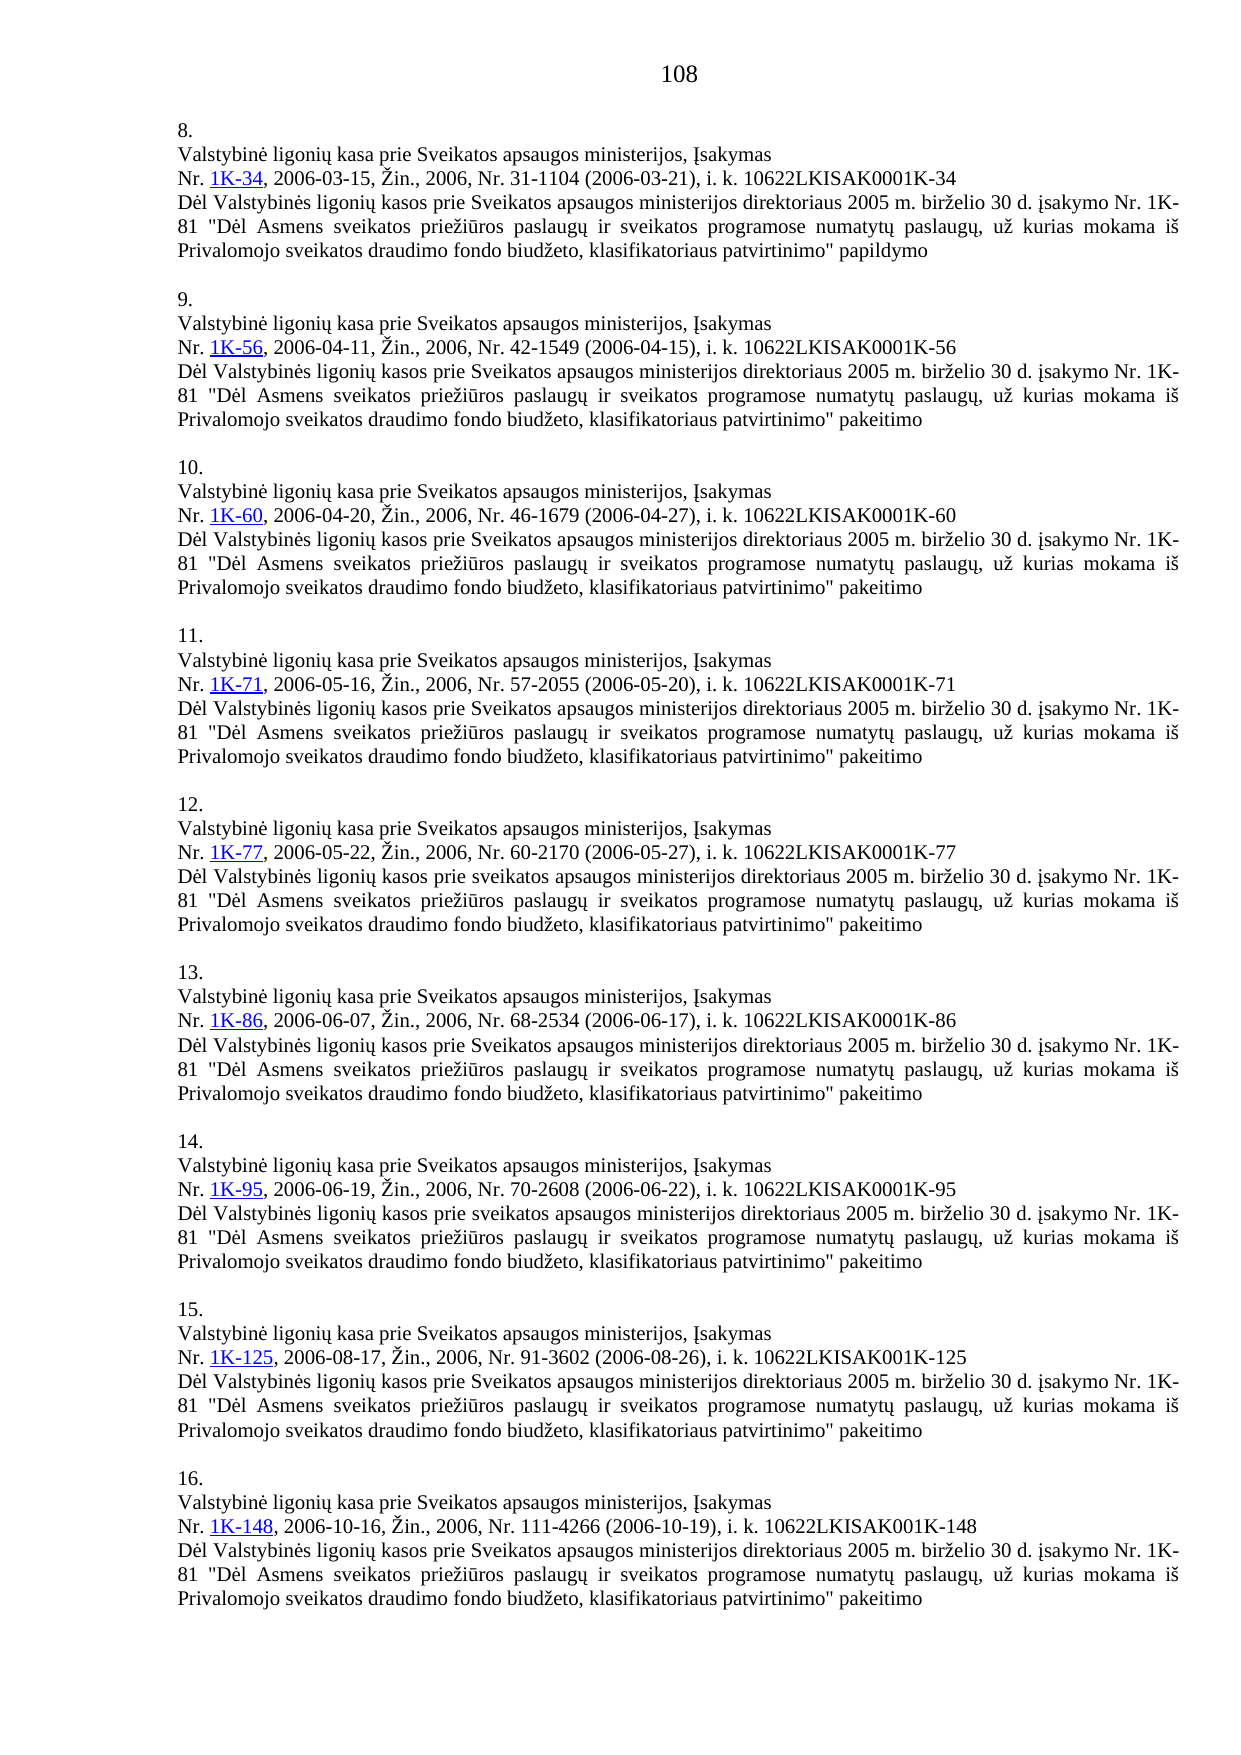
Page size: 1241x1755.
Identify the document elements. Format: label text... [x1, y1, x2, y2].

text Dėl Valstybinės ligonių kasos prie Sveikatos apsaugos ministerijos direktoriaus 2005 m. birželio 30 d. įsakymo Nr. 1K-81 "Dėl Asmens sveikatos priežiūros paslaugų ir sveikatos programose numatytų paslaugų, už kurias mokama iš Privalomojo sveikatos draudimo fondo biudžeto, klasifikatoriaus patvirtinimo" pakeitimo [177, 1538, 1181, 1610]
text Valstybinė ligonių kasa prie Sveikatos apsaugos ministerijos, Įsakymas [177, 142, 1181, 166]
text Nr. 1K-56, 2006-04-11, Žin., 2006, Nr. 42-1549 (2006-04-15), i. k. 10622LKISAK0001K-56 [177, 335, 1181, 359]
text Nr. 1K-86, 2006-06-07, Žin., 2006, Nr. 68-2534 (2006-06-17), i. k. 10622LKISAK0001K-86 [177, 1008, 1181, 1032]
text 15. [177, 1297, 1181, 1321]
text Nr. 1K-60, 2006-04-20, Žin., 2006, Nr. 46-1679 (2006-04-27), i. k. 10622LKISAK0001K-60 [177, 503, 1181, 527]
text Dėl Valstybinės ligonių kasos prie Sveikatos apsaugos ministerijos direktoriaus 2005 m. birželio 30 d. įsakymo Nr. 1K-81 "Dėl Asmens sveikatos priežiūros paslaugų ir sveikatos programose numatytų paslaugų, už kurias mokama iš Privalomojo sveikatos draudimo fondo biudžeto, klasifikatoriaus patvirtinimo" pakeitimo [177, 696, 1181, 768]
text 8. [177, 118, 1181, 142]
text Nr. 1K-77, 2006-05-22, Žin., 2006, Nr. 60-2170 (2006-05-27), i. k. 10622LKISAK0001K-77 [177, 840, 1181, 864]
text 11. [177, 623, 1181, 647]
text 14. [177, 1129, 1181, 1153]
text Nr. 1K-34, 2006-03-15, Žin., 2006, Nr. 31-1104 (2006-03-21), i. k. 10622LKISAK0001K-34 [177, 166, 1181, 190]
text Valstybinė ligonių kasa prie Sveikatos apsaugos ministerijos, Įsakymas [177, 1490, 1181, 1514]
text Valstybinė ligonių kasa prie Sveikatos apsaugos ministerijos, Įsakymas [177, 984, 1181, 1008]
text 12. [177, 792, 1181, 816]
text Valstybinė ligonių kasa prie Sveikatos apsaugos ministerijos, Įsakymas [177, 816, 1181, 840]
text 10. [177, 455, 1181, 479]
text Dėl Valstybinės ligonių kasos prie sveikatos apsaugos ministerijos direktoriaus 2005 m. birželio 30 d. įsakymo Nr. 1K-81 "Dėl Asmens sveikatos priežiūros paslaugų ir sveikatos programose numatytų paslaugų, už kurias mokama iš Privalomojo sveikatos draudimo fondo biudžeto, klasifikatoriaus patvirtinimo" pakeitimo [177, 864, 1181, 936]
text Dėl Valstybinės ligonių kasos prie Sveikatos apsaugos ministerijos direktoriaus 2005 m. birželio 30 d. įsakymo Nr. 1K-81 "Dėl Asmens sveikatos priežiūros paslaugų ir sveikatos programose numatytų paslaugų, už kurias mokama iš Privalomojo sveikatos draudimo fondo biudžeto, klasifikatoriaus patvirtinimo" pakeitimo [177, 359, 1181, 431]
text Nr. 1K-71, 2006-05-16, Žin., 2006, Nr. 57-2055 (2006-05-20), i. k. 10622LKISAK0001K-71 [177, 672, 1181, 696]
text Nr. 1K-148, 2006-10-16, Žin., 2006, Nr. 111-4266 (2006-10-19), i. k. 10622LKISAK001K-148 [177, 1514, 1181, 1538]
text Valstybinė ligonių kasa prie Sveikatos apsaugos ministerijos, Įsakymas [177, 1153, 1181, 1177]
text Dėl Valstybinės ligonių kasos prie Sveikatos apsaugos ministerijos direktoriaus 2005 m. birželio 30 d. įsakymo Nr. 1K-81 "Dėl Asmens sveikatos priežiūros paslaugų ir sveikatos programose numatytų paslaugų, už kurias mokama iš Privalomojo sveikatos draudimo fondo biudžeto, klasifikatoriaus patvirtinimo" pakeitimo [177, 1032, 1181, 1105]
text Nr. 1K-95, 2006-06-19, Žin., 2006, Nr. 70-2608 (2006-06-22), i. k. 10622LKISAK0001K-95 [177, 1177, 1181, 1201]
text Nr. 1K-125, 2006-08-17, Žin., 2006, Nr. 91-3602 (2006-08-26), i. k. 10622LKISAK001K-125 [177, 1345, 1181, 1369]
text Valstybinė ligonių kasa prie Sveikatos apsaugos ministerijos, Įsakymas [177, 1321, 1181, 1345]
text 16. [177, 1466, 1181, 1490]
text Valstybinė ligonių kasa prie Sveikatos apsaugos ministerijos, Įsakymas [177, 647, 1181, 672]
text Dėl Valstybinės ligonių kasos prie Sveikatos apsaugos ministerijos direktoriaus 2005 m. birželio 30 d. įsakymo Nr. 1K-81 "Dėl Asmens sveikatos priežiūros paslaugų ir sveikatos programose numatytų paslaugų, už kurias mokama iš Privalomojo sveikatos draudimo fondo biudžeto, klasifikatoriaus patvirtinimo" pakeitimo [177, 527, 1181, 599]
text Dėl Valstybinės ligonių kasos prie sveikatos apsaugos ministerijos direktoriaus 2005 m. birželio 30 d. įsakymo Nr. 1K-81 "Dėl Asmens sveikatos priežiūros paslaugų ir sveikatos programose numatytų paslaugų, už kurias mokama iš Privalomojo sveikatos draudimo fondo biudžeto, klasifikatoriaus patvirtinimo" pakeitimo [177, 1201, 1181, 1273]
text Dėl Valstybinės ligonių kasos prie Sveikatos apsaugos ministerijos direktoriaus 2005 m. birželio 30 d. įsakymo Nr. 1K-81 "Dėl Asmens sveikatos priežiūros paslaugų ir sveikatos programose numatytų paslaugų, už kurias mokama iš Privalomojo sveikatos draudimo fondo biudžeto, klasifikatoriaus patvirtinimo" papildymo [177, 190, 1181, 262]
text Dėl Valstybinės ligonių kasos prie Sveikatos apsaugos ministerijos direktoriaus 2005 m. birželio 30 d. įsakymo Nr. 1K-81 "Dėl Asmens sveikatos priežiūros paslaugų ir sveikatos programose numatytų paslaugų, už kurias mokama iš Privalomojo sveikatos draudimo fondo biudžeto, klasifikatoriaus patvirtinimo" pakeitimo [177, 1369, 1181, 1442]
text 9. [177, 287, 1181, 311]
text Valstybinė ligonių kasa prie Sveikatos apsaugos ministerijos, Įsakymas [177, 479, 1181, 503]
text 13. [177, 960, 1181, 984]
text Valstybinė ligonių kasa prie Sveikatos apsaugos ministerijos, Įsakymas [177, 311, 1181, 335]
